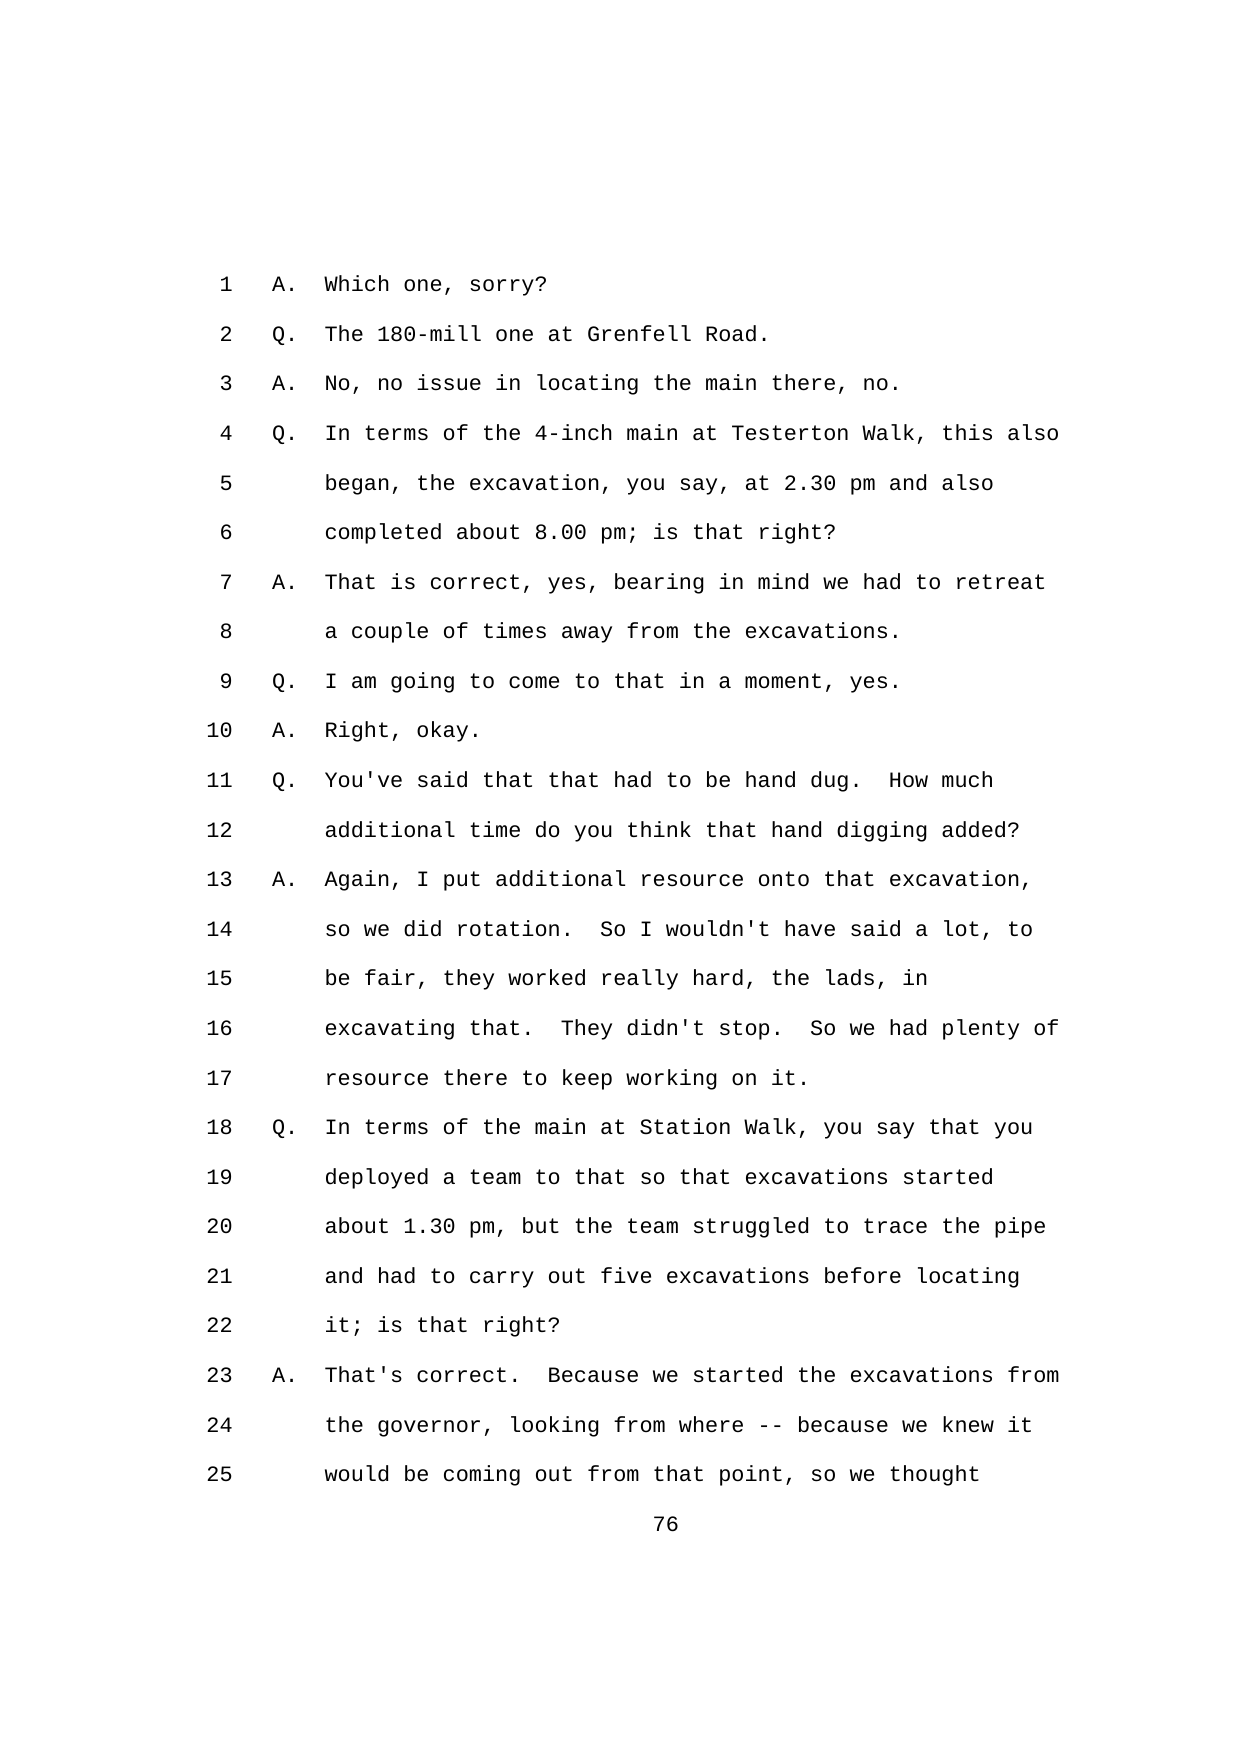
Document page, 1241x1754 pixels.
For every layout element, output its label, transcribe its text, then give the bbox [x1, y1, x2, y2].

text 7 A. That is correct, yes, bearing in mind we had to retreat [75, 571, 1165, 596]
text 5 began, the excavation, you say, at 2.30 pm and also [75, 472, 1165, 496]
text 18 Q. In terms of the main at Station Walk, you say that you [75, 1116, 1165, 1141]
text 17 resource there to keep working on it. [75, 1067, 1165, 1091]
text 20 about 1.30 pm, but the team struggled to trace the pipe [75, 1215, 1165, 1240]
text 21 and had to carry out five excavations before locating [75, 1265, 1165, 1290]
text 15 be fair, they worked really hard, the lads, in [75, 967, 1165, 992]
text 14 so we did rotation. So I wouldn't have said a lot, to [75, 918, 1165, 943]
text 8 a couple of times away from the excavations. [75, 620, 1165, 645]
text 16 excavating that. They didn't stop. So we had plenty of [75, 1017, 1165, 1042]
text 19 deployed a team to that so that excavations started [75, 1166, 1165, 1191]
text 22 it; is that right? [75, 1314, 1165, 1339]
text 25 would be coming out from that point, so we thought [75, 1463, 1165, 1488]
text 24 the governor, looking from where -- because we knew it [75, 1414, 1165, 1438]
text 4 Q. In terms of the 4-inch main at Testerton Walk, this also [75, 422, 1165, 447]
text 23 A. That's correct. Because we started the excavations from [75, 1364, 1165, 1389]
text 6 completed about 8.00 pm; is that right? [75, 521, 1165, 546]
text 9 Q. I am going to come to that in a moment, yes. [75, 670, 1165, 695]
text 13 A. Again, I put additional resource onto that excavation, [75, 868, 1165, 893]
text 1 A. Which one, sorry? [75, 273, 1165, 298]
text 11 Q. You've said that that had to be hand dug. How much [75, 769, 1165, 794]
text 76 [75, 1513, 1165, 1538]
text 10 A. Right, okay. [75, 719, 1165, 744]
text 2 Q. The 180-mill one at Grenfell Road. [75, 323, 1165, 348]
text 12 additional time do you think that hand digging added? [75, 819, 1165, 843]
text 3 A. No, no issue in locating the main there, no. [75, 372, 1165, 397]
